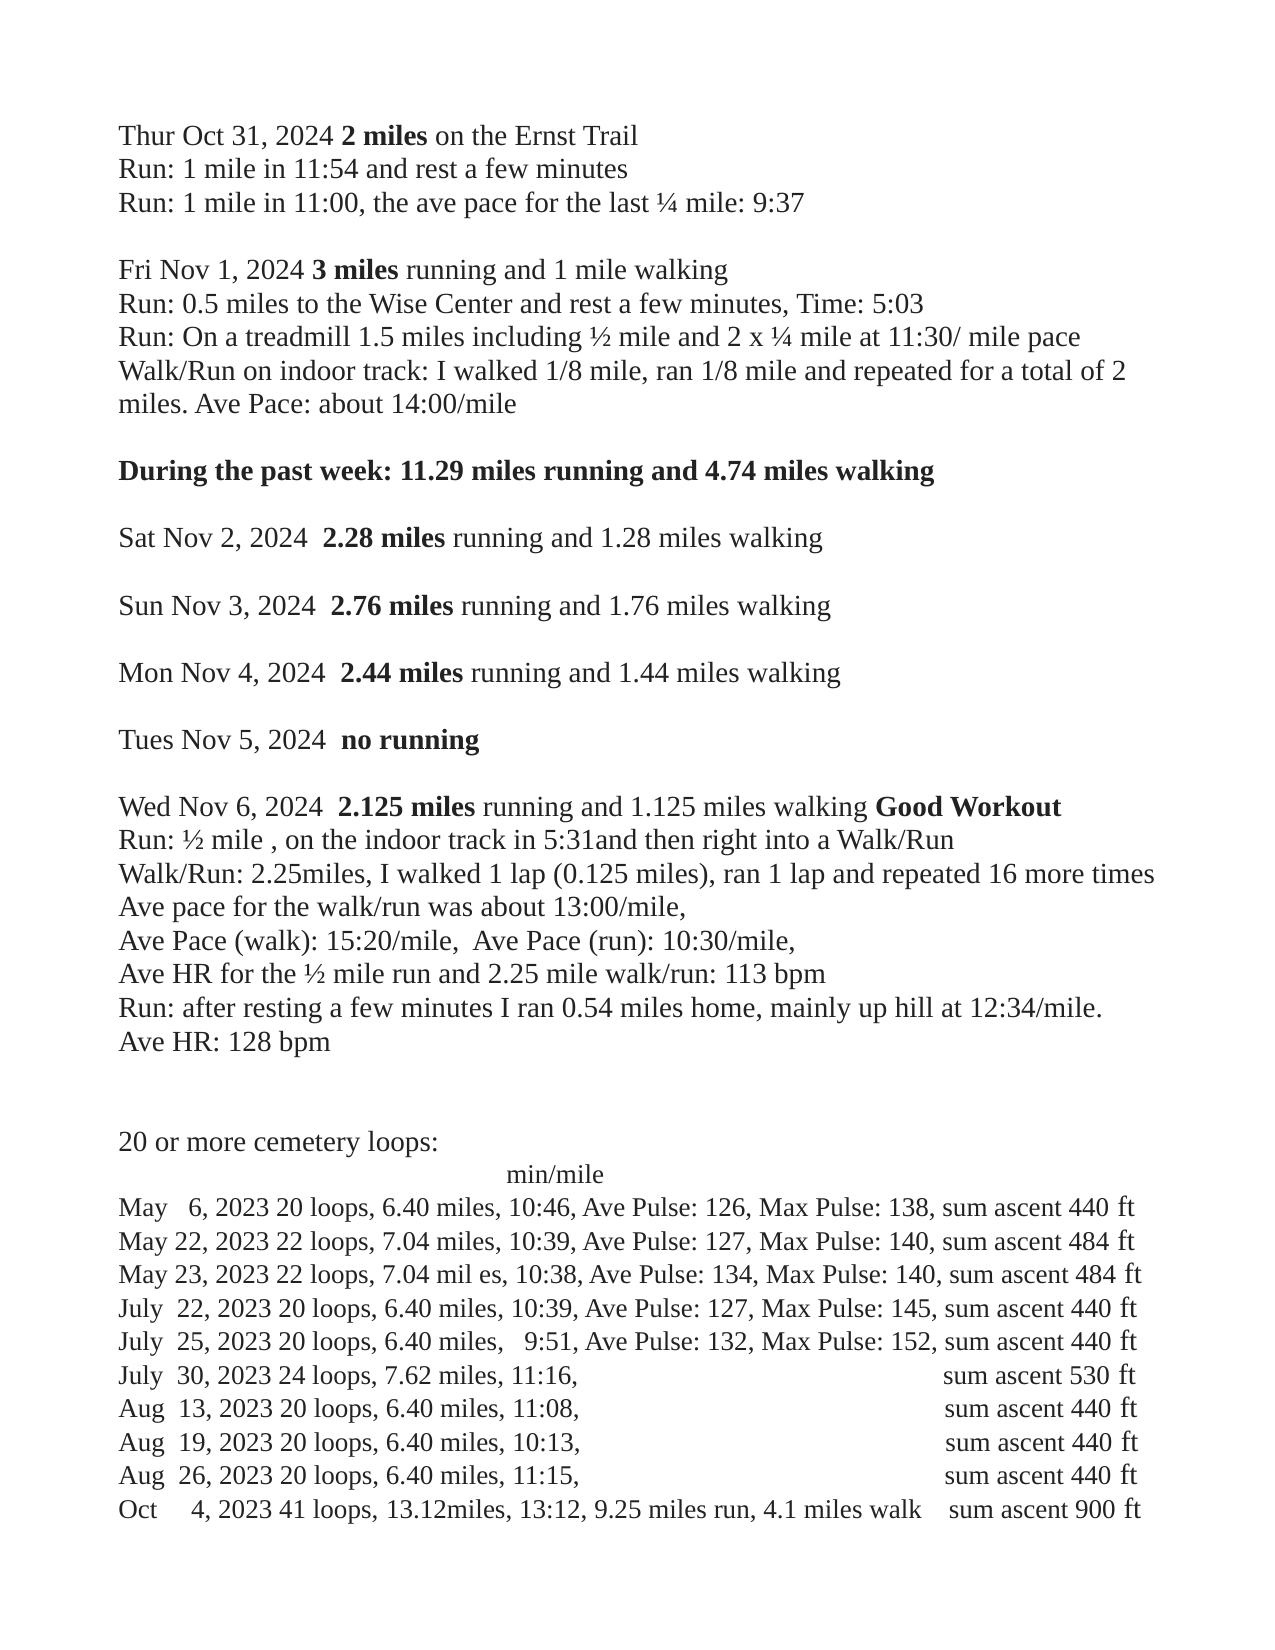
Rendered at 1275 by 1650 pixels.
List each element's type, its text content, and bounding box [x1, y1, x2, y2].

text Aug 19, 2023 20 loops, 6.40 miles, 10:13, sum ascent 440 ft [118, 1424, 1161, 1457]
text Ave Pace (walk): 15:20/mile, Ave Pace (run): 10:30/mile, [118, 923, 1161, 957]
text min/mile [118, 1158, 1161, 1189]
text Ave pace for the walk/run was about 13:00/mile, [118, 889, 1161, 923]
text 20 or more cemetery loops: [118, 1124, 1161, 1158]
text Run: after resting a few minutes I ran 0.54 miles home, mainly up hill at 12:34/mile. [118, 990, 1161, 1024]
text Run: ½ mile , on the indoor track in 5:31and then right into a Walk/Run [118, 822, 1161, 856]
text Tues Nov 5, 2024 no running [118, 722, 1161, 755]
text July 25, 2023 20 loops, 6.40 miles, 9:51, Ave Pulse: 132, Max Pulse: 152, sum ascent 440 ft [118, 1323, 1161, 1357]
text Ave HR: 128 bpm [118, 1024, 1161, 1057]
text Wed Nov 6, 2024 2.125 miles running and 1.125 miles walking Good Workout [118, 789, 1161, 822]
text Sun Nov 3, 2024 2.76 miles running and 1.76 miles walking [118, 588, 1161, 621]
text Run: 1 mile in 11:00, the ave pace for the last ¼ mile: 9:37 [118, 185, 1161, 219]
text Fri Nov 1, 2024 3 miles running and 1 mile walking [118, 252, 1161, 286]
text July 30, 2023 24 loops, 7.62 miles, 11:16, sum ascent 530 ft [118, 1357, 1161, 1390]
text Walk/Run: 2.25miles, I walked 1 lap (0.125 miles), ran 1 lap and repeated 16 more times [118, 856, 1161, 889]
text Thur Oct 31, 2024 2 miles on the Ernst Trail [118, 118, 1161, 152]
text Ave HR for the ½ mile run and 2.25 mile walk/run: 113 bpm [118, 957, 1161, 990]
text Run: On a treadmill 1.5 miles including ½ mile and 2 x ¼ mile at 11:30/ mile pace [118, 319, 1161, 353]
text Aug 26, 2023 20 loops, 6.40 miles, 11:15, sum ascent 440 ft [118, 1457, 1161, 1491]
text July 22, 2023 20 loops, 6.40 miles, 10:39, Ave Pulse: 127, Max Pulse: 145, sum ascent 440 ft [118, 1290, 1161, 1323]
text Oct 4, 2023 41 loops, 13.12miles, 13:12, 9.25 miles run, 4.1 miles walk sum ascent 900 ft [118, 1491, 1161, 1524]
text During the past week: 11.29 miles running and 4.74 miles walking [118, 453, 1161, 487]
text Sat Nov 2, 2024 2.28 miles running and 1.28 miles walking [118, 521, 1161, 554]
text Walk/Run on indoor track: I walked 1/8 mile, ran 1/8 mile and repeated for a total of 2 miles. Ave Pace: about 14:00/mile [118, 353, 1161, 420]
text May 22, 2023 22 loops, 7.04 miles, 10:39, Ave Pulse: 127, Max Pulse: 140, sum ascent 484 ft [118, 1223, 1161, 1256]
text May 6, 2023 20 loops, 6.40 miles, 10:46, Ave Pulse: 126, Max Pulse: 138, sum ascent 440 ft [118, 1189, 1161, 1223]
text Mon Nov 4, 2024 2.44 miles running and 1.44 miles walking [118, 655, 1161, 688]
text May 23, 2023 22 loops, 7.04 mil es, 10:38, Ave Pulse: 134, Max Pulse: 140, sum ascent 484 ft [118, 1256, 1161, 1290]
text Aug 13, 2023 20 loops, 6.40 miles, 11:08, sum ascent 440 ft [118, 1390, 1161, 1424]
text Run: 1 mile in 11:54 and rest a few minutes [118, 152, 1161, 185]
text Run: 0.5 miles to the Wise Center and rest a few minutes, Time: 5:03 [118, 286, 1161, 319]
